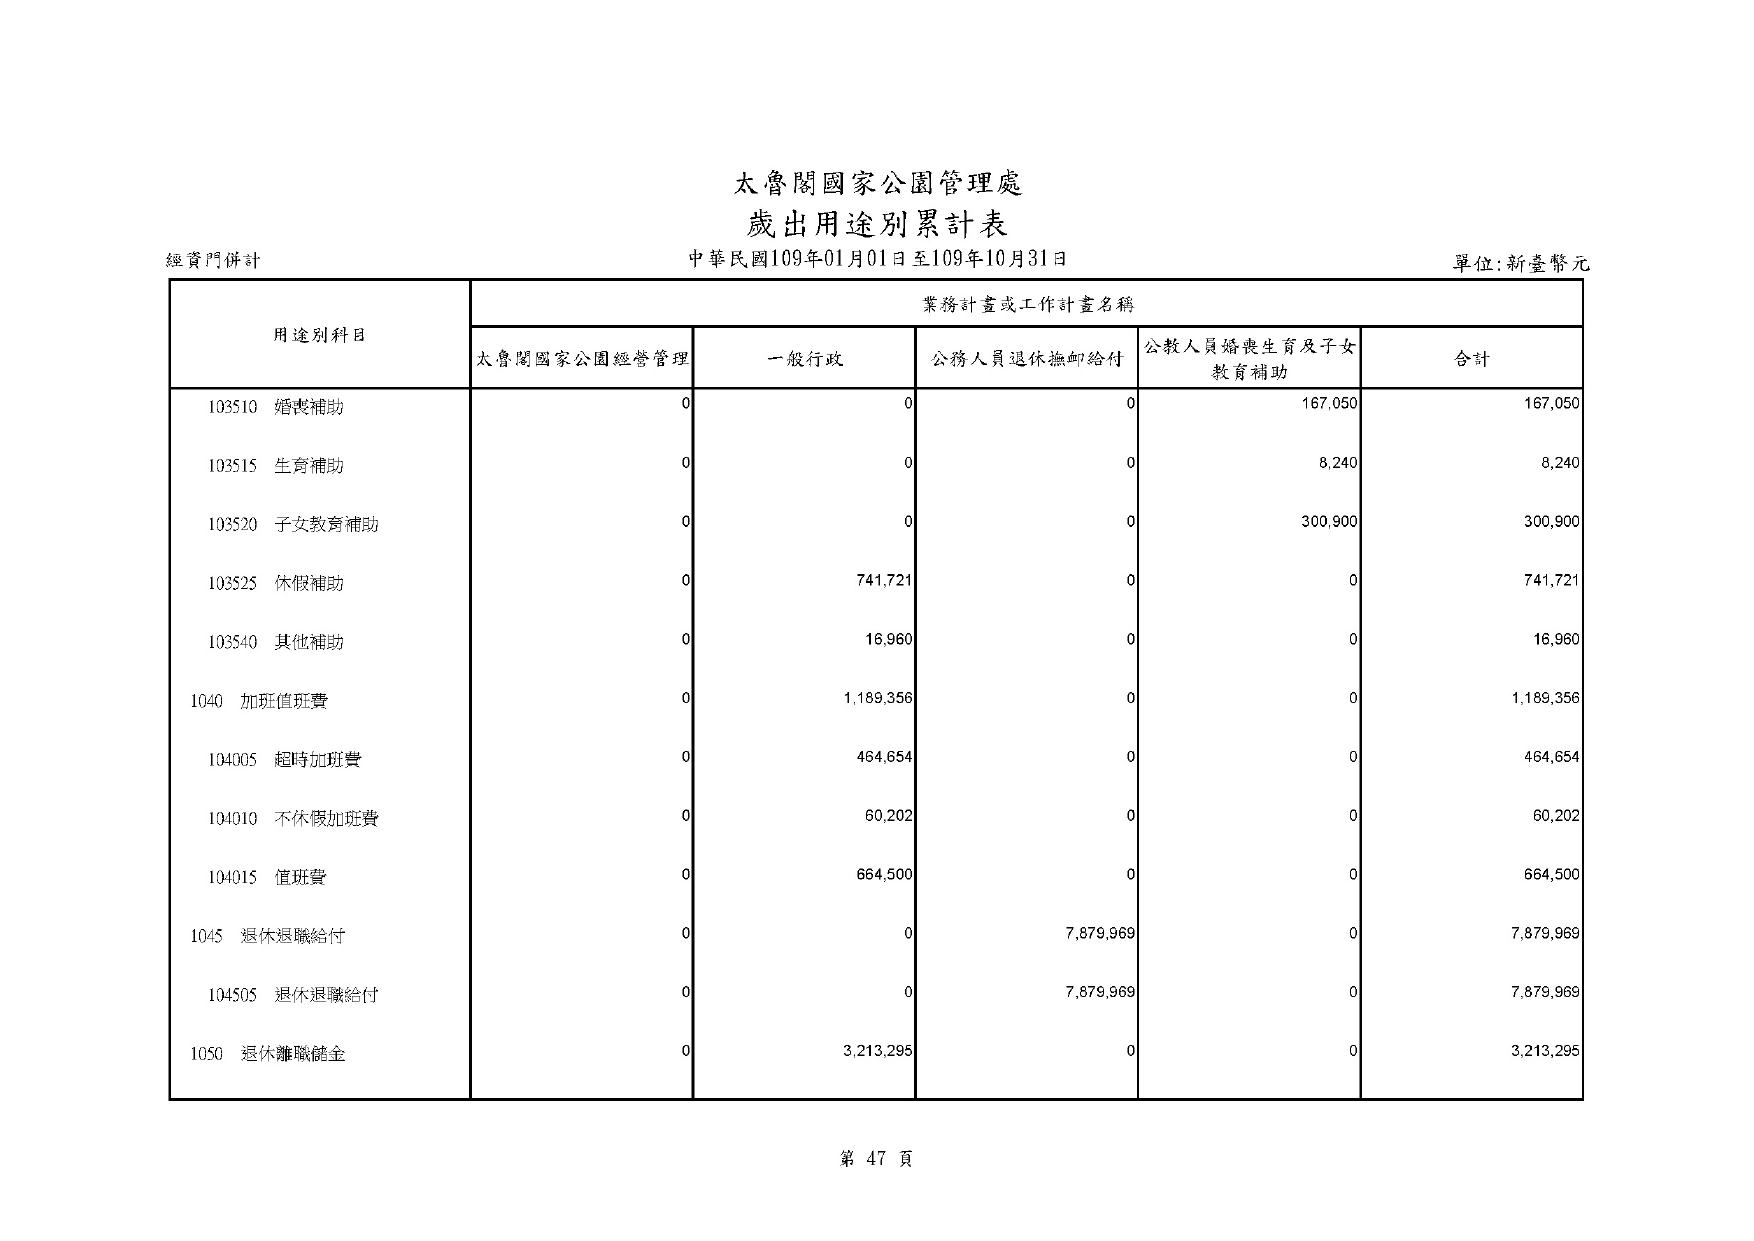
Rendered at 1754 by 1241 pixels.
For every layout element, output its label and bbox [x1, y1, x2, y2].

picture [59, 59, 1695, 1216]
